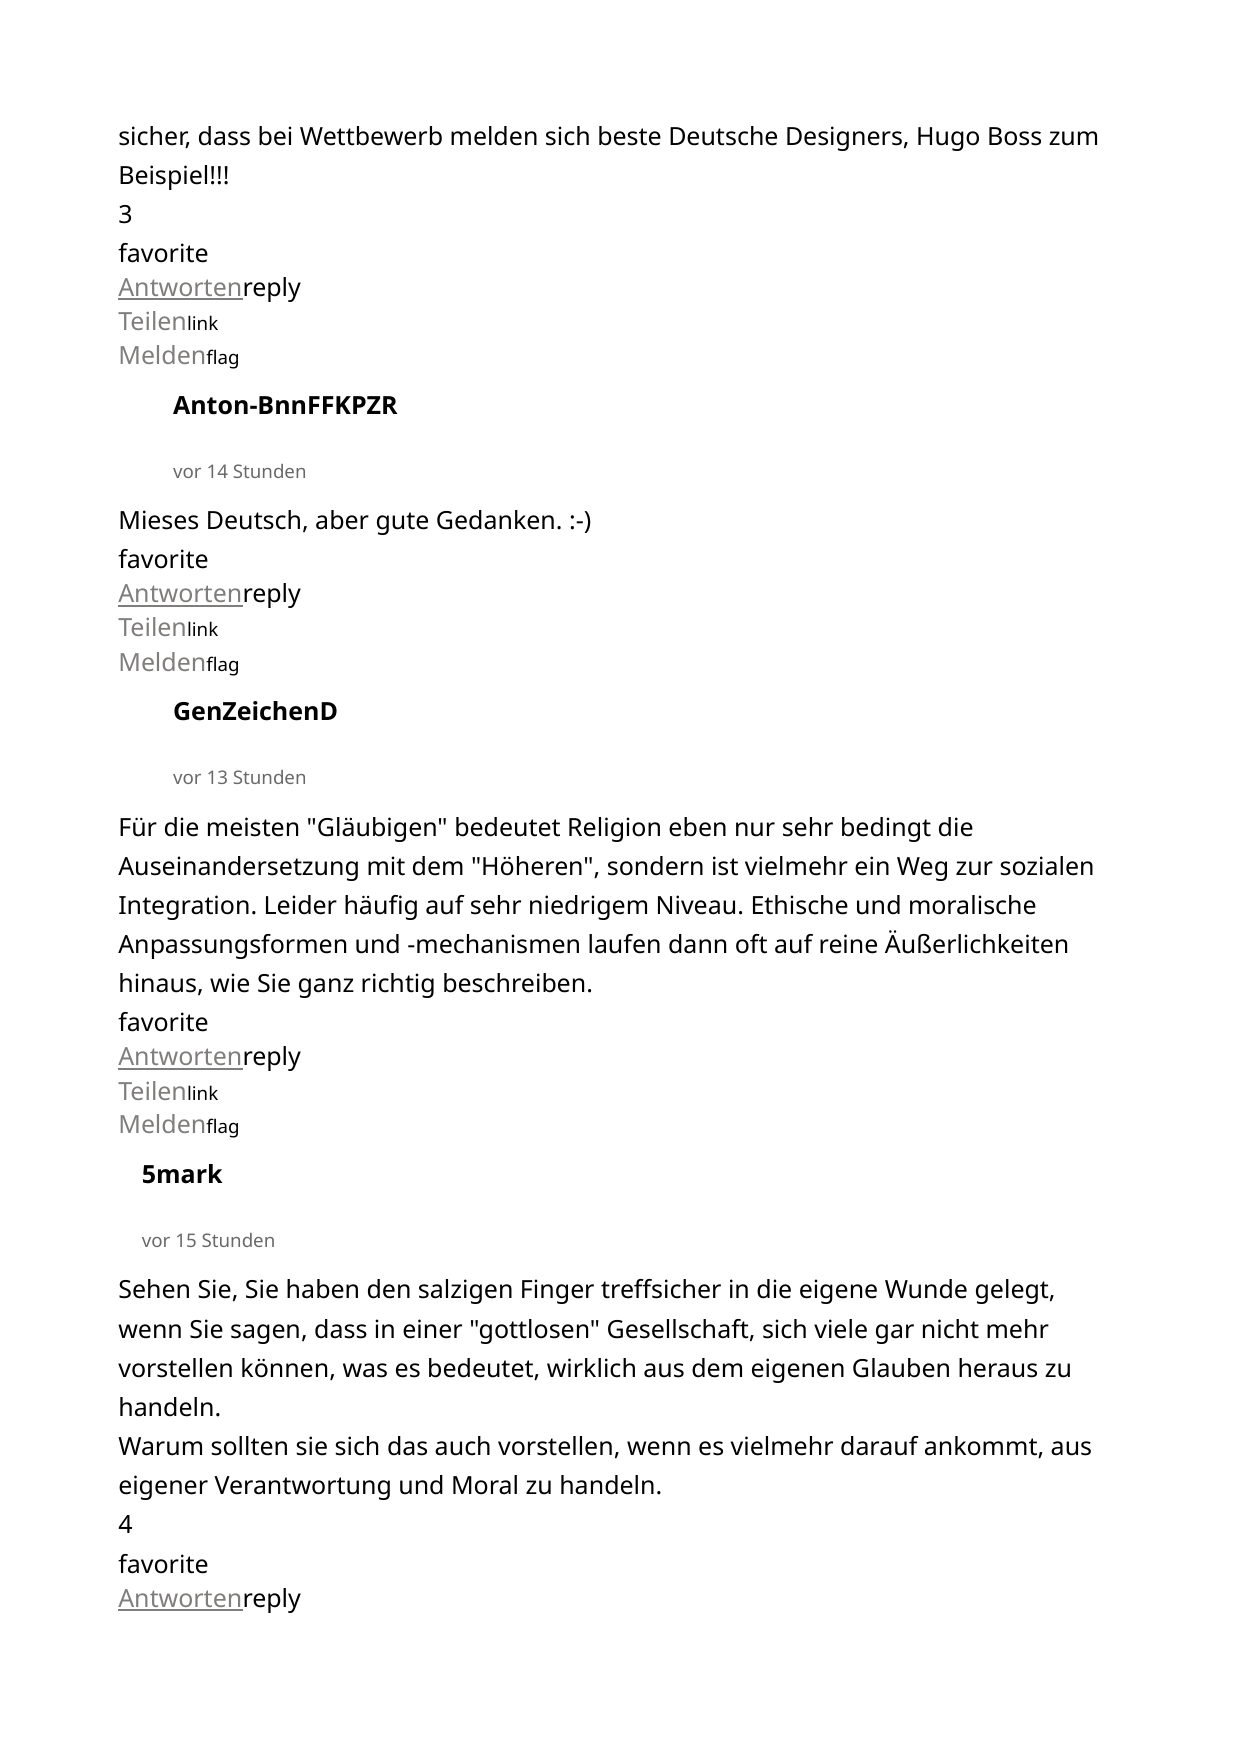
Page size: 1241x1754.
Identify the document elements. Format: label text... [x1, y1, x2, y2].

text favorite [118, 1005, 1122, 1039]
text favorite [118, 542, 1122, 576]
text favorite [118, 236, 1122, 270]
text Mieses Deutsch, aber gute Gedanken. :-) [118, 503, 1122, 537]
text 4 [118, 1507, 1122, 1541]
text Teilenlink [118, 304, 1122, 338]
text 3 [118, 196, 1122, 231]
text Antwortenreply [118, 576, 1122, 610]
text Sehen Sie, Sie haben den salzigen Finger treffsicher in die eigene Wunde gelegt, wenn Sie sagen, dass in einer "gottlosen" Gesellschaft, sich viele gar nicht mehr vorstellen können, was es bedeutet, wirklich aus dem eigenen Glauben heraus zu handeln. Warum sollten sie sich das auch vorstellen, wenn es vielmehr darauf ankommt, aus eigener Verantwortung und Moral zu handeln. [118, 1272, 1122, 1502]
text Meldenflag [118, 1107, 1122, 1141]
text sicher, dass bei Wettbewerb melden sich beste Deutsche Designers, Hugo Boss zum Beispiel!!! [118, 118, 1122, 191]
text vor 14 Stunden [173, 458, 1117, 483]
text Anton-BnnFFKPZR [173, 387, 1114, 422]
text vor 13 Stunden [173, 764, 1117, 790]
text Meldenflag [118, 644, 1122, 678]
text Antwortenreply [118, 1039, 1122, 1073]
text Meldenflag [118, 338, 1122, 372]
text GenZeichenD [173, 694, 1114, 728]
text Teilenlink [118, 610, 1122, 644]
text Antwortenreply [118, 270, 1122, 304]
text vor 15 Stunden [142, 1227, 1117, 1253]
text Antwortenreply [118, 1580, 1122, 1614]
text 5mark [142, 1157, 1114, 1191]
text favorite [118, 1546, 1122, 1580]
text Teilenlink [118, 1073, 1122, 1107]
text Für die meisten "Gläubigen" bedeutet Religion eben nur sehr bedingt die Auseinandersetzung mit dem "Höheren", sondern ist vielmehr ein Weg zur sozialen Integration. Leider häufig auf sehr niedrigem Niveau. Ethische und moralische Anpassungsformen und -mechanismen laufen dann oft auf reine Äußerlichkeiten hinaus, wie Sie ganz richtig beschreiben. [118, 809, 1122, 1000]
